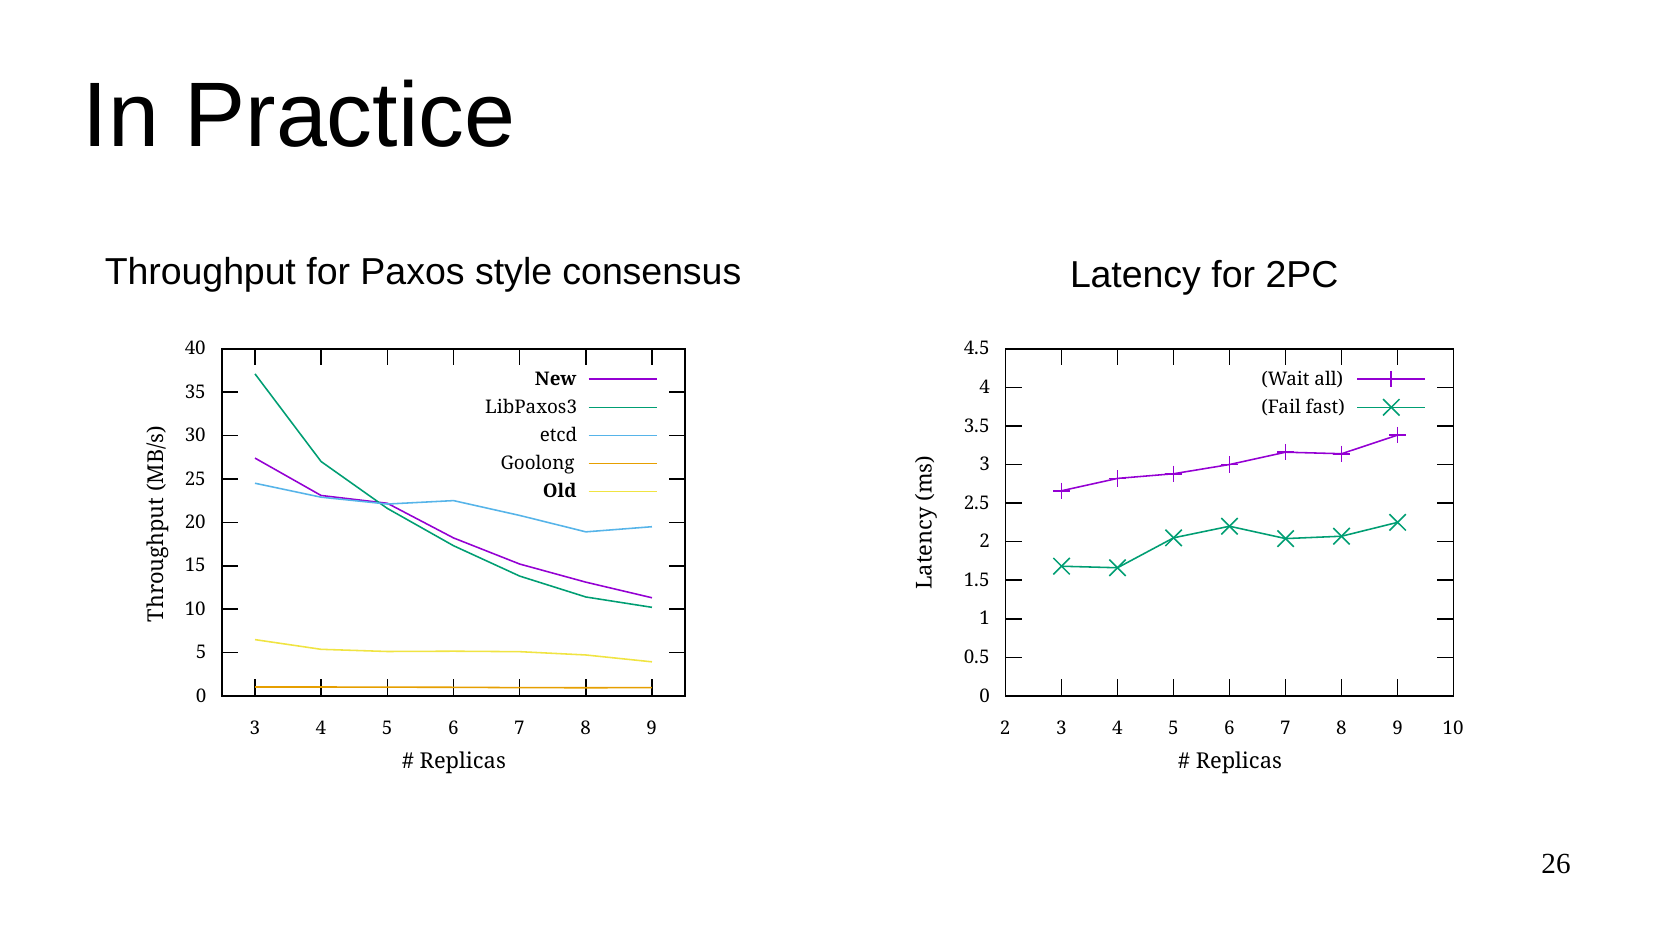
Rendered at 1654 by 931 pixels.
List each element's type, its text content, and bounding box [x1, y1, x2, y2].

text_box Throughput for Paxos style consensus [90, 243, 757, 301]
title In Practice [82, 37, 1571, 193]
text_box Latency for 2PC [1055, 245, 1354, 303]
picture [105, 315, 732, 786]
picture [873, 315, 1501, 786]
